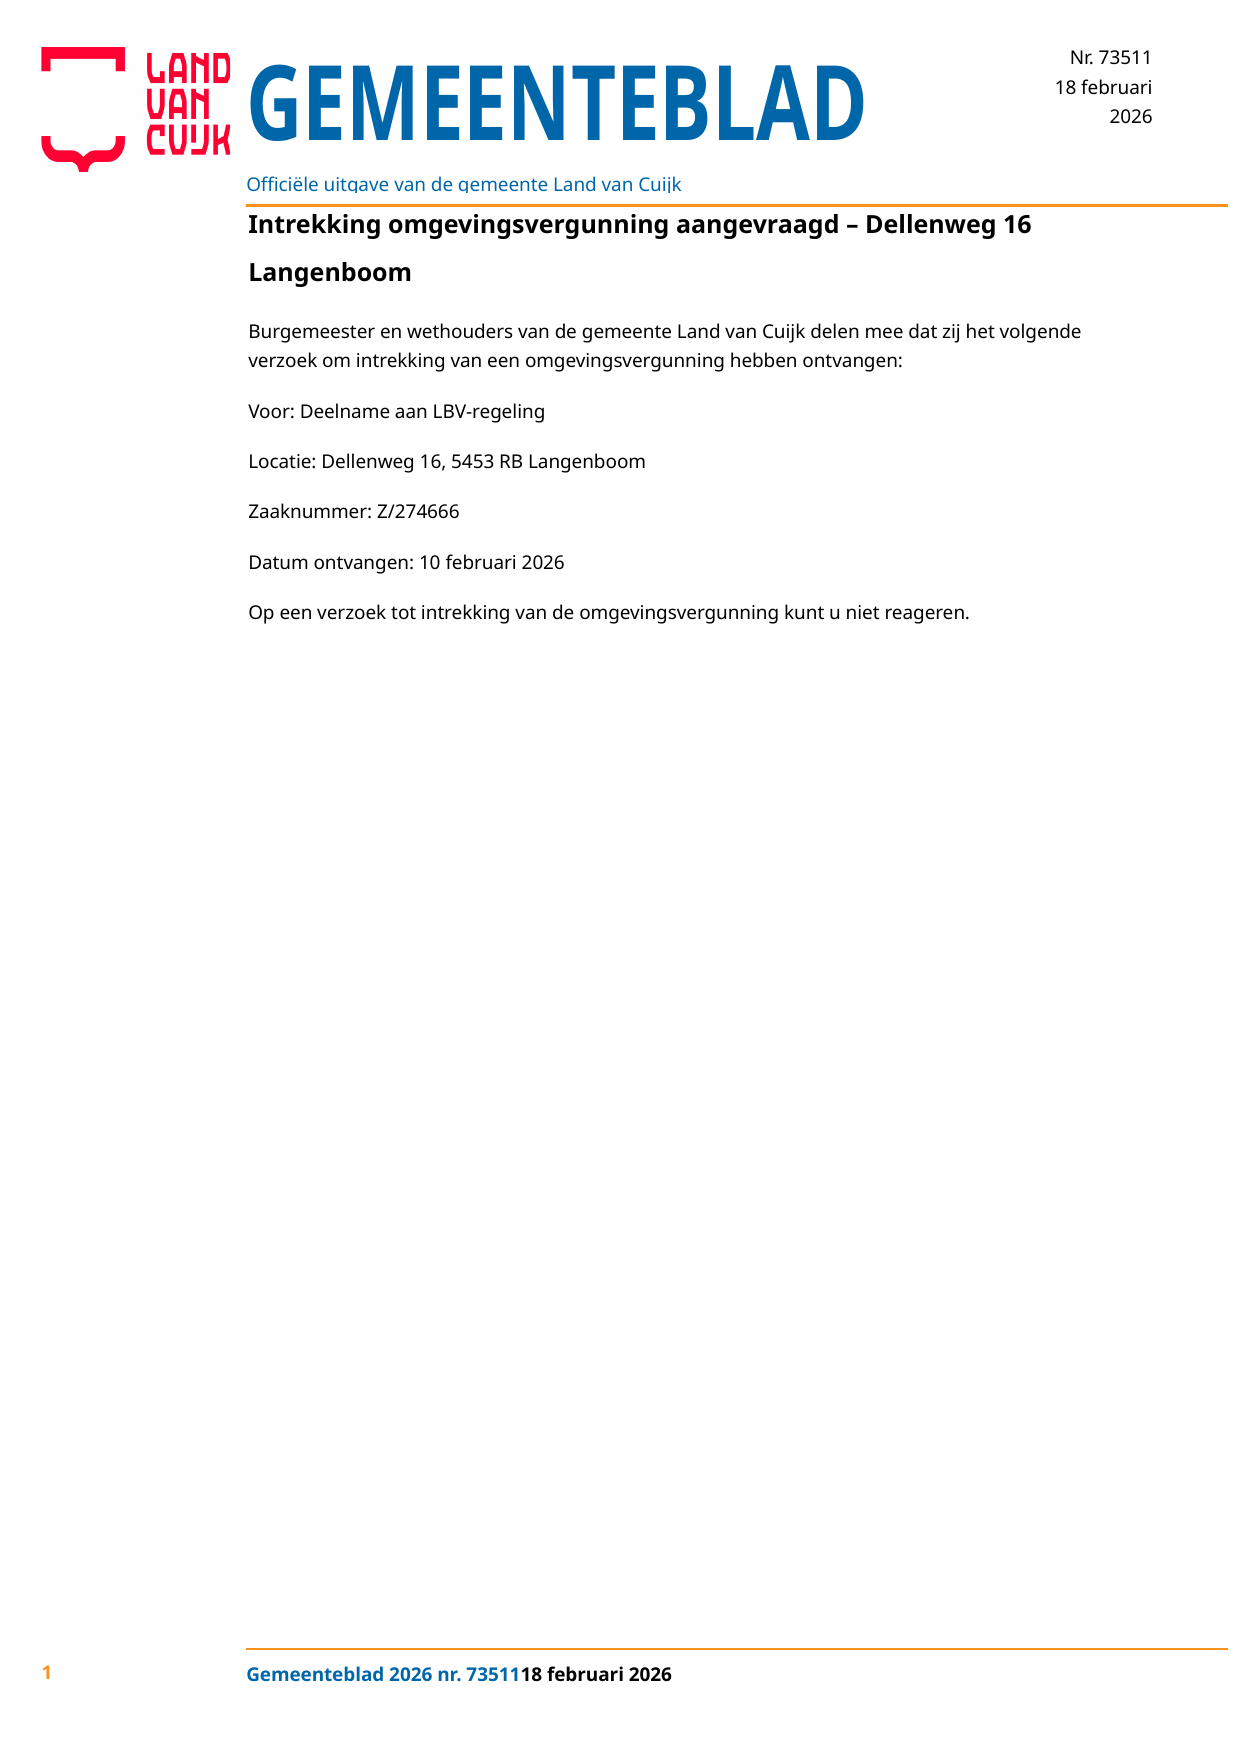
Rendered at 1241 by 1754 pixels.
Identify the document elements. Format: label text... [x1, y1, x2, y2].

text Locatie: Dellenweg 16, 5453 RB Langenboom [248, 448, 1152, 474]
text Zaaknummer: Z/274666 [248, 499, 1152, 524]
text Datum ontvangen: 10 februari 2026 [248, 549, 1152, 575]
text Burgemeester en wethouders van de gemeente Land van Cuijk delen mee dat zij het volgende verzoek om intrekking van een omgevingsvergunning hebben ontvangen: [248, 318, 1152, 373]
picture [41, 47, 231, 172]
text Voor: Deelname aan LBV-regeling [248, 398, 1152, 424]
text Op een verzoek tot intrekking van de omgevingsvergunning kunt u niet reageren. [248, 599, 1152, 625]
text Intrekking omgevingsvergunning aangevraagd – Dellenweg 16 Langenboom [248, 207, 1152, 288]
